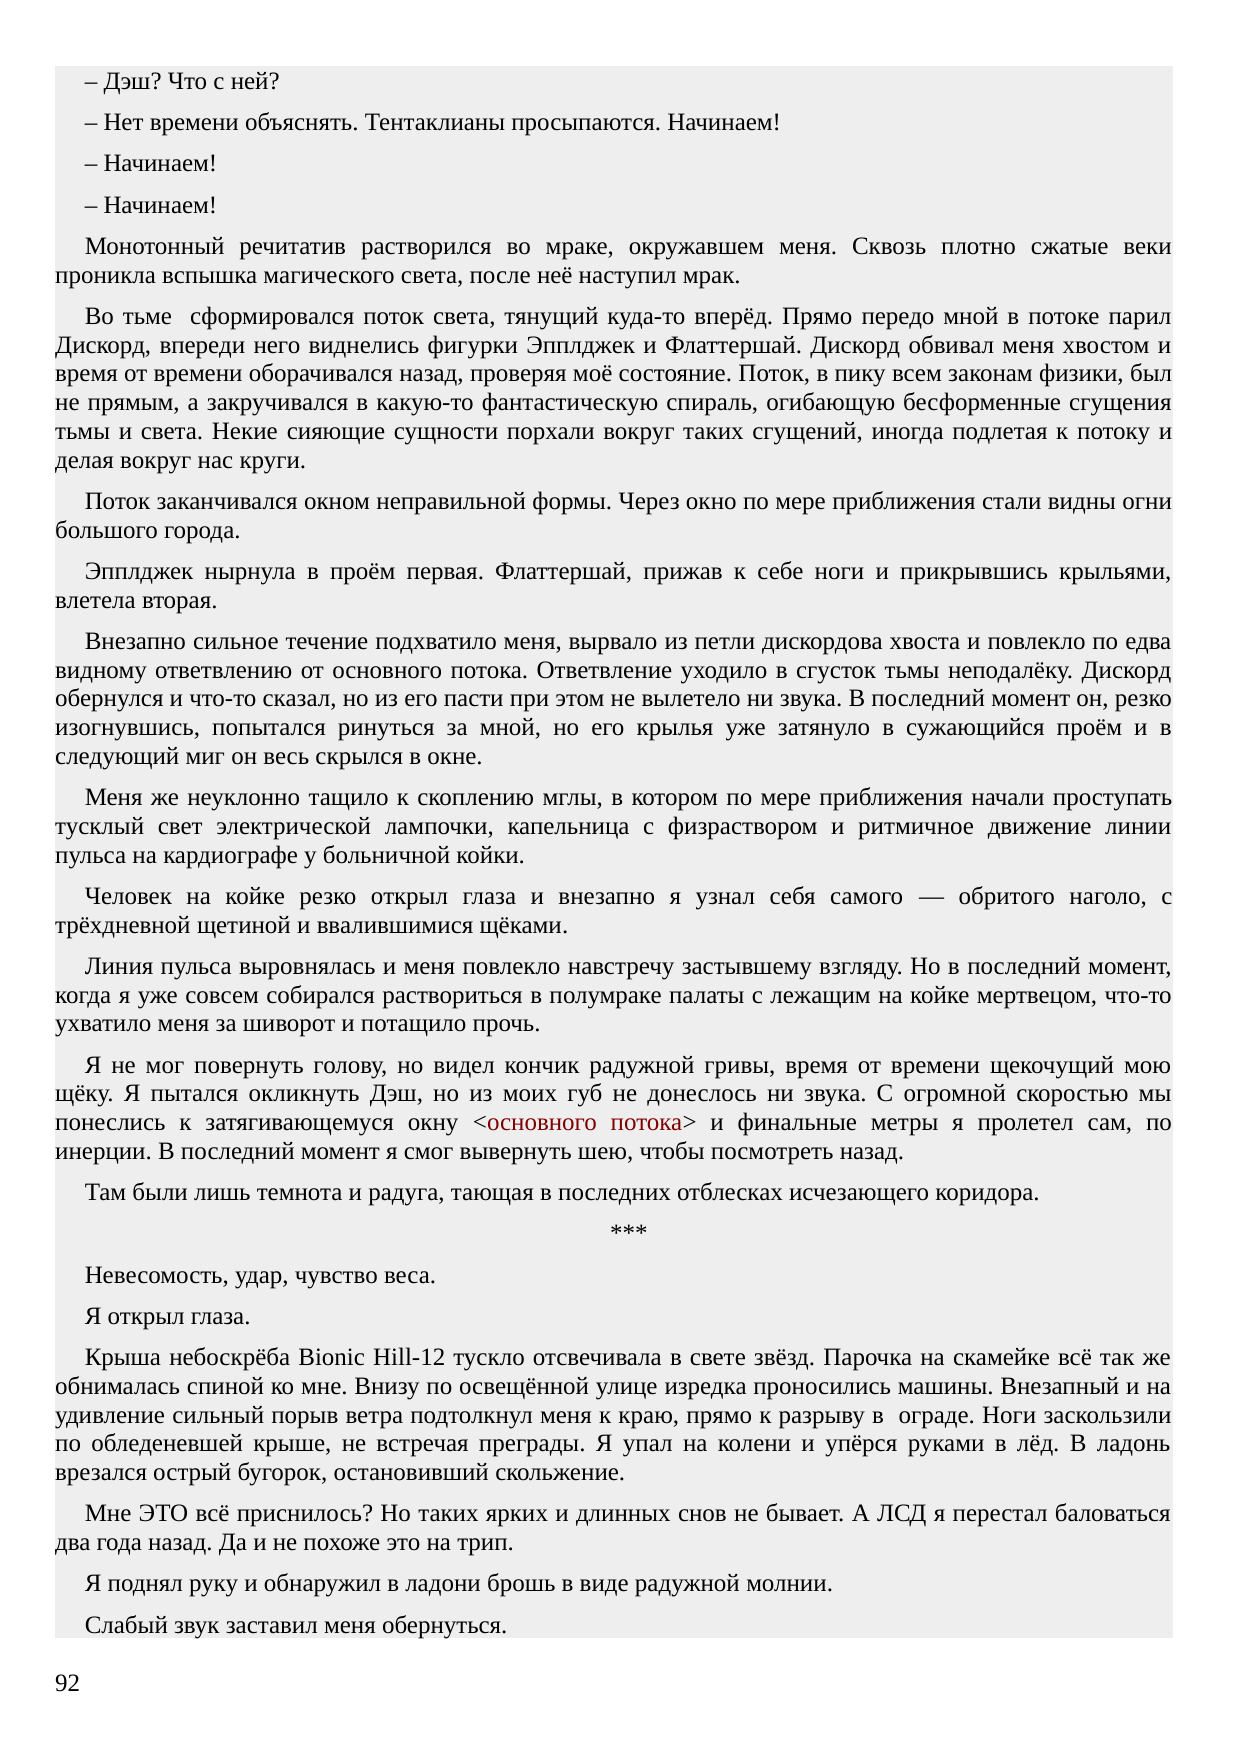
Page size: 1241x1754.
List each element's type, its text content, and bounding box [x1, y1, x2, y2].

text Поток заканчивался окном неправильной формы. Через окно по мере приближения стали видны огни большого города. [55, 486, 1173, 543]
text – Нет времени объяснять. Тентаклианы просыпаются. Начинаем! [55, 107, 1173, 136]
text – Начинаем! [55, 148, 1173, 177]
text Я поднял руку и обнаружил в ладони брошь в виде радужной молнии. [55, 1568, 1173, 1597]
text *** [55, 1218, 1173, 1247]
text Мне ЭТО всё приснилось? Но таких ярких и длинных снов не бывает. А ЛСД я перестал баловаться два года назад. Да и не похоже это на трип. [55, 1498, 1173, 1556]
text Там были лишь темнота и радуга, тающая в последних отблесках исчезающего коридора. [55, 1177, 1173, 1206]
text Меня же неуклонно тащило к скоплению мглы, в котором по мере приближения начали проступать тусклый свет электрической лампочки, капельница с физраствором и ритмичное движение линии пульса на кардиографе у больничной койки. [55, 782, 1173, 868]
text Невесомость, удар, чувство веса. [55, 1260, 1173, 1288]
text Я не мог повернуть голову, но видел кончик радужной гривы, время от времени щекочущий мою щёку. Я пытался окликнуть Дэш, но из моих губ не донеслось ни звука. С огромной скоростью мы понеслись к затягивающемуся окну <основного потока> и финальные метры я пролетел сам, по инерции. В последний момент я смог вывернуть шею, чтобы посмотреть назад. [55, 1050, 1173, 1165]
text Линия пульса выровнялась и меня повлекло навстречу застывшему взгляду. Но в последний момент, когда я уже совсем собирался раствориться в полумраке палаты с лежащим на койке мертвецом, что-то ухватило меня за шиворот и потащило прочь. [55, 951, 1173, 1037]
text Монотонный речитатив растворился во мраке, окружавшем меня. Сквозь плотно сжатые веки проникла вспышка магического света, после неё наступил мрак. [55, 231, 1173, 288]
text Слабый звук заставил меня обернуться. [55, 1610, 1173, 1638]
text Человек на койке резко открыл глаза и внезапно я узнал себя самого — обритого наголо, с трёхдневной щетиной и ввалившимися щёками. [55, 881, 1173, 938]
text Крыша небоскрёба Bionic Hill-12 тускло отсвечивала в свете звёзд. Парочка на скамейке всё так же обнималась спиной ко мне. Внизу по освещённой улице изредка проносились машины. Внезапный и на удивление сильный порыв ветра подтолкнул меня к краю, прямо к разрыву в ограде. Ноги заскользили по обледеневшей крыше, не встречая преграды. Я упал на колени и упёрся руками в лёд. В ладонь врезался острый бугорок, остановивший скольжение. [55, 1342, 1173, 1486]
text Внезапно сильное течение подхватило меня, вырвало из петли дискордова хвоста и повлекло по едва видному ответвлению от основного потока. Ответвление уходило в сгусток тьмы неподалёку. Дискорд обернулся и что-то сказал, но из его пасти при этом не вылетело ни звука. В последний момент он, резко изогнувшись, попытался ринуться за мной, но его крылья уже затянуло в сужающийся проём и в следующий миг он весь скрылся в окне. [55, 626, 1173, 770]
text – Дэш? Что с ней? [55, 66, 1173, 95]
text Я открыл глаза. [55, 1301, 1173, 1330]
text – Начинаем! [55, 190, 1173, 218]
text Во тьме сформировался поток света, тянущий куда-то вперёд. Прямо передо мной в потоке парил Дискорд, впереди него виднелись фигурки Эпплджек и Флаттершай. Дискорд обвивал меня хвостом и время от времени оборачивался назад, проверяя моё состояние. Поток, в пику всем законам физики, был не прямым, а закручивался в какую-то фантастическую спираль, огибающую бесформенные сгущения тьмы и света. Некие сияющие сущности порхали вокруг таких сгущений, иногда подлетая к потоку и делая вокруг нас круги. [55, 301, 1173, 473]
text Эпплджек нырнула в проём первая. Флаттершай, прижав к себе ноги и прикрывшись крыльями, влетела вторая. [55, 556, 1173, 613]
